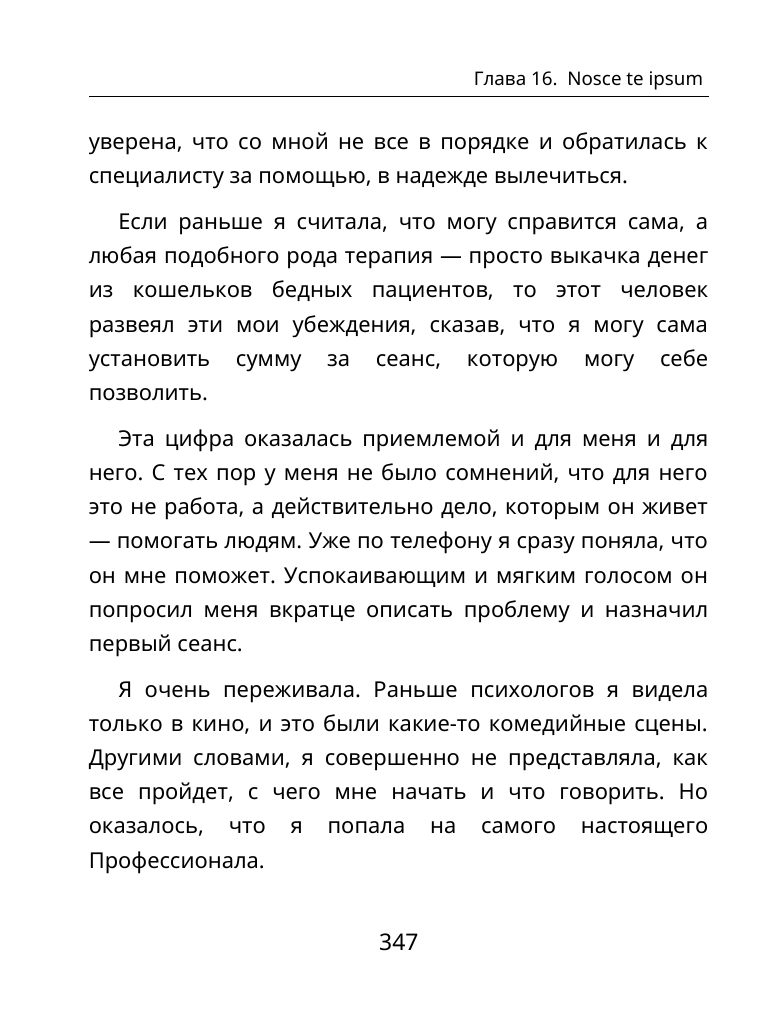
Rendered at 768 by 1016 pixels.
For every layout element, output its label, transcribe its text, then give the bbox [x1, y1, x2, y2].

text уверена, что со мной не все в порядке и обратилась к специалисту за помощью, в надежде вылечиться. [88, 126, 709, 190]
text Эта цифра оказалась приемлемой и для меня и для него. С тех пор у меня не было сомнений, что для него это не работа, а действительно дело, которым он живет — помогать людям. Уже по телефону я сразу поняла, что он мне поможет. Успокаивающим и мягким голосом он попросил меня вкратце описать проблему и назначил первый сеанс. [88, 423, 709, 658]
text Если раньше я считала, что могу справится сама, а любая подобного рода терапия — просто выкачка денег из кошельков бедных пациентов, то этот человек развеял эти мои убеждения, сказав, что я могу сама установить сумму за сеанс, которую могу себе позволить. [88, 206, 709, 407]
text Я очень переживала. Раньше психологов я видела только в кино, и это были какие-то комедийные сцены. Другими словами, я совершенно не представляла, как все пройдет, с чего мне начать и что говорить. Но оказалось, что я попала на самого настоящего Профессионала. [88, 674, 709, 874]
